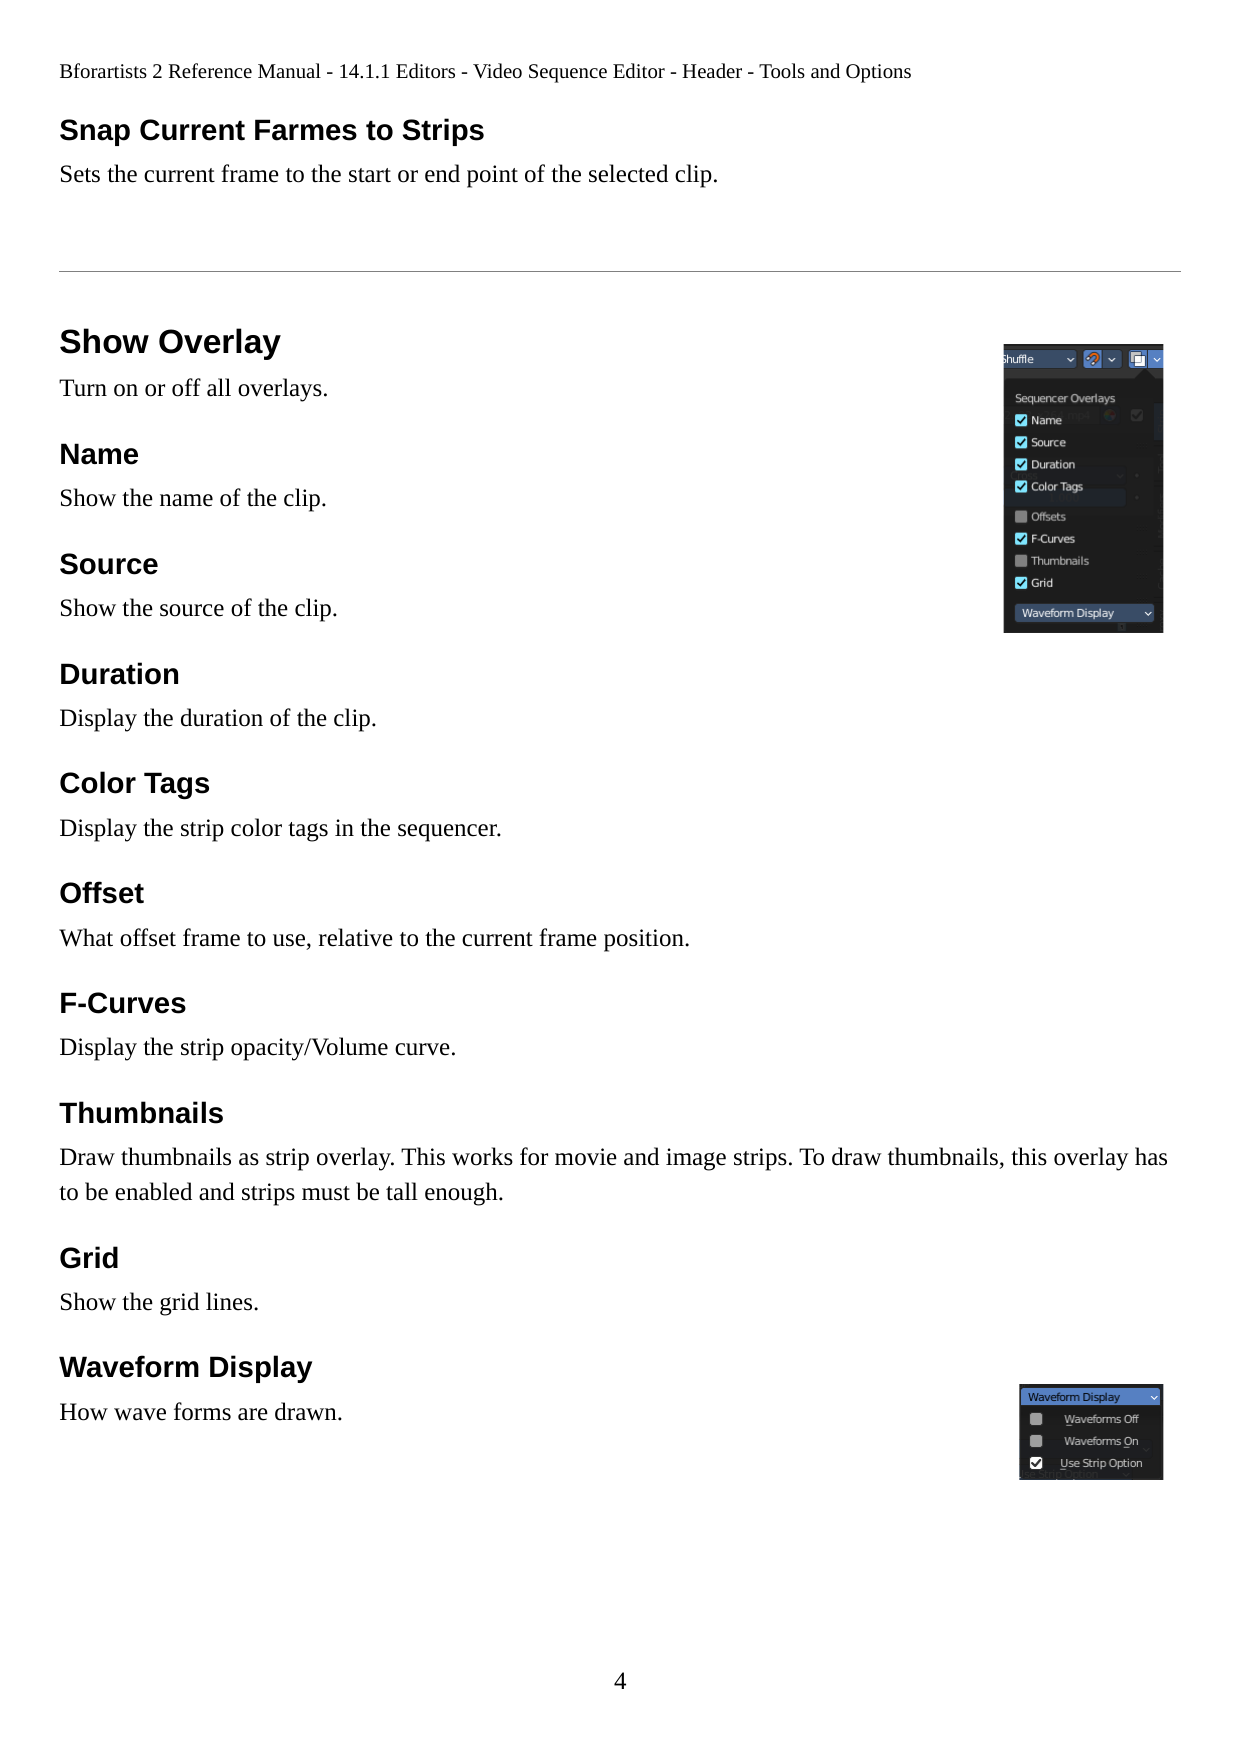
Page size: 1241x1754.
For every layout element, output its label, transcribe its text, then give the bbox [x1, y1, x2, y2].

subtitle Offset [59, 876, 1181, 910]
subtitle Snap Current Farmes to Strips [59, 113, 1181, 146]
text Show the grid lines. [59, 1287, 1181, 1316]
subtitle F-Curves [59, 986, 1181, 1020]
subtitle Show Overlay [59, 322, 1181, 361]
text Display the strip opacity/Volume curve. [59, 1032, 1181, 1061]
subtitle Waveform Display [59, 1350, 1181, 1384]
text What offset frame to use, relative to the current frame position. [59, 923, 1181, 951]
text Sets the current frame to the start or end point of the selected clip. [59, 159, 1181, 188]
picture [1003, 344, 1164, 633]
subtitle Name [59, 437, 1003, 471]
text Display the duration of the clip. [59, 703, 1181, 732]
text Turn on or off all overlays. [59, 373, 1003, 402]
picture [1019, 1384, 1164, 1480]
text Display the strip color tags in the sequencer. [59, 813, 1181, 841]
subtitle Grid [59, 1241, 1181, 1274]
subtitle [1164, 547, 1181, 580]
subtitle Thumbnails [59, 1096, 1181, 1130]
text Show the name of the clip. [59, 483, 1003, 512]
text Draw thumbnails as strip overlay. This works for movie and image strips. To draw thumbnails, this overlay has to be enabled and strips must be tall enough. [59, 1142, 1181, 1206]
subtitle Source [59, 547, 1003, 580]
text How wave forms are drawn. [59, 1397, 1019, 1425]
subtitle [1164, 437, 1181, 471]
subtitle Duration [59, 657, 1181, 690]
text Show the source of the clip. [59, 593, 1003, 622]
subtitle Color Tags [59, 766, 1181, 800]
